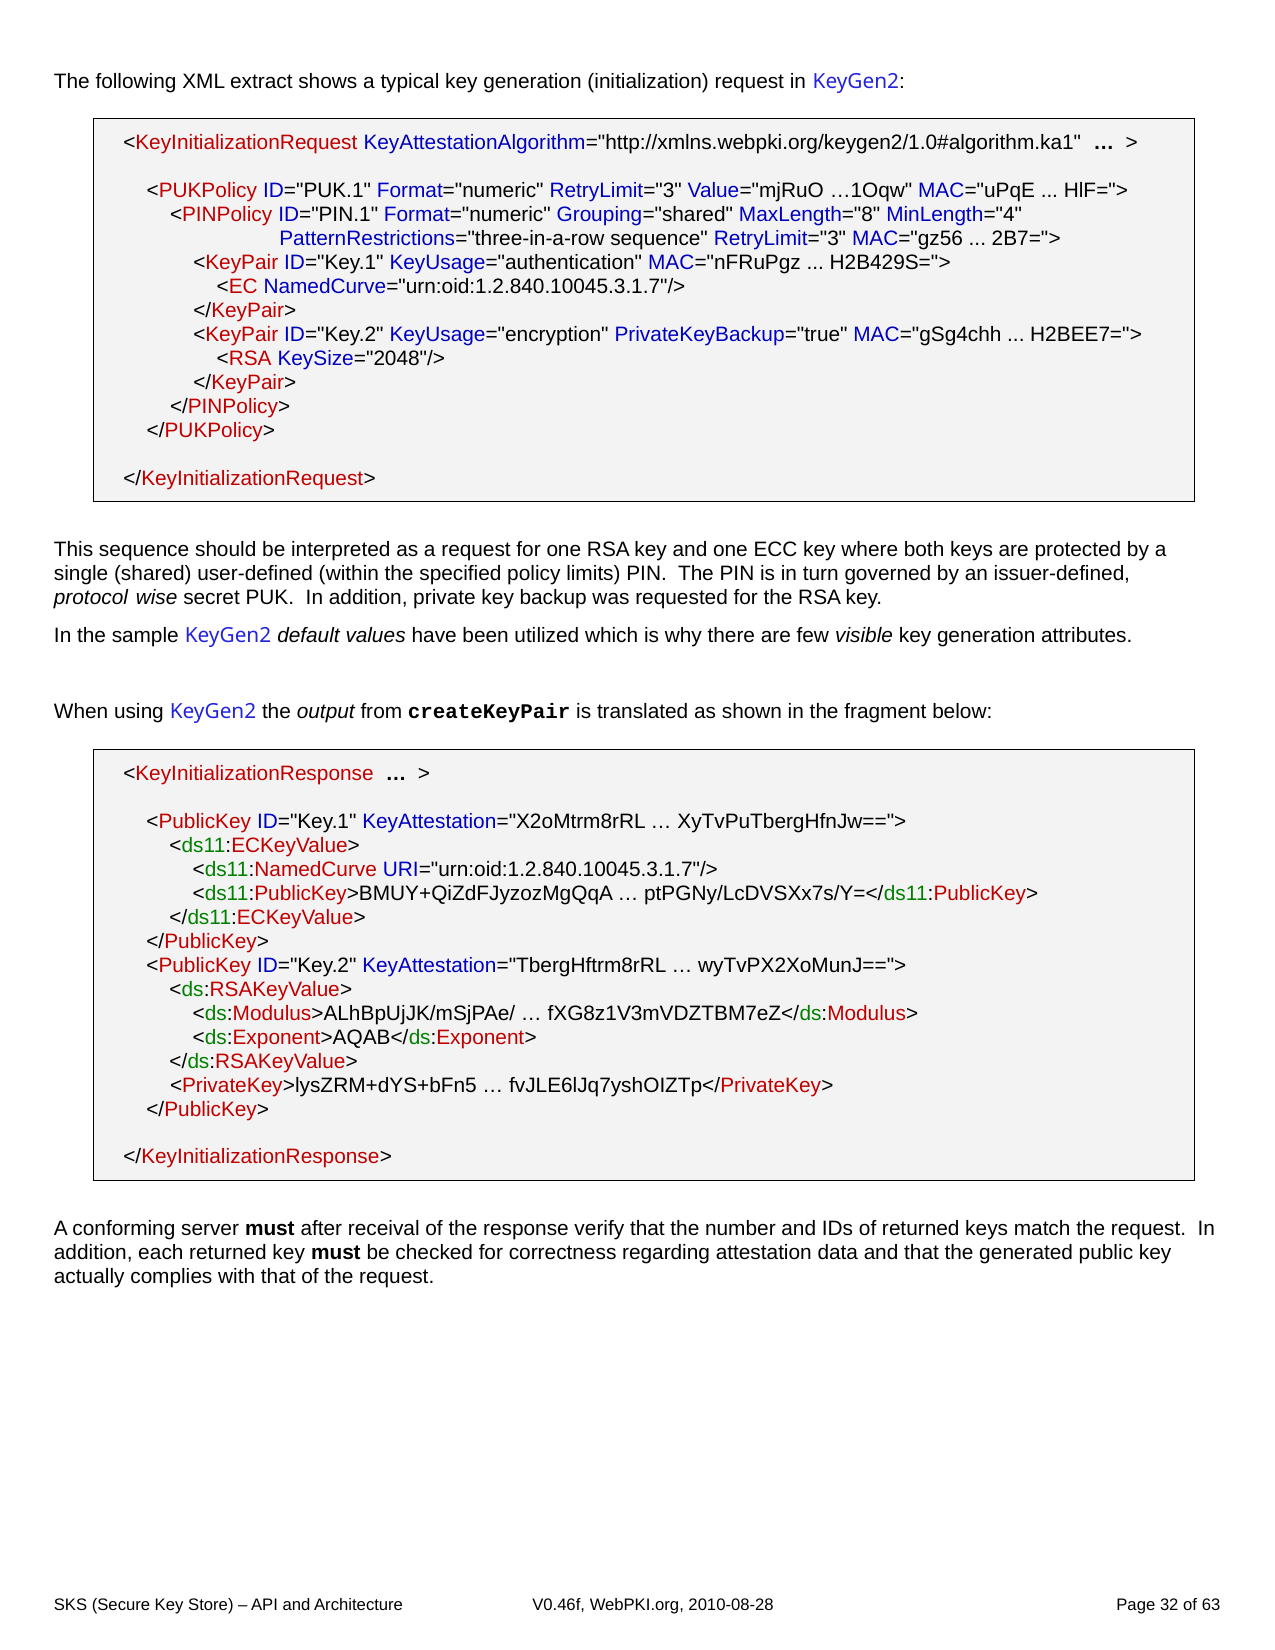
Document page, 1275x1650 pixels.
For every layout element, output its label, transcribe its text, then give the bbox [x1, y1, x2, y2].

text This sequence should be interpreted as a request for one RSA key and one ECC key where both keys are protected by a single (shared) user-defined (within the specified policy limits) PIN. The PIN is in turn governed by an issuer-defined, protocol wise secret PUK. In addition, private key backup was requested for the RSA key. [54, 537, 1221, 609]
text In the sample KeyGen2 default values have been utilized which is why there are few visible key generation attributes. [54, 621, 1221, 649]
text A conforming server must after receival of the response verify that the number and IDs of returned keys match the request. In addition, each returned key must be checked for correctness regarding attestation data and that the generated public key actually complies with that of the request. [54, 1216, 1221, 1288]
text When using KeyGen2 the output from createKeyPair is translated as shown in the fragment below: [54, 697, 1221, 749]
table_header <KeyInitializationResponse … > <PublicKey ID="Key.1" KeyAttestation="X2oMtrm8rRL … XyTvPuTbergHfnJw=="> <ds11:ECKeyValue> <ds11:NamedCurve URI="urn:oid:1.2.840.10045.3.1.7"/> <ds11:PublicKey>BMUY+QiZdFJyzozMgQqA … ptPGNy/LcDVSXx7s/Y=</ds11:PublicKey> </ds11:ECKeyValue> </PublicKey> <PublicKey ID="Key.2" KeyAttestation="TbergHftrm8rRL … wyTvPX2XoMunJ=="> <ds:RSAKeyValue> <ds:Modulus>ALhBpUjJK/mSjPAe/ … fXG8z1V3mVDZTBM7eZ</ds:Modulus> <ds:Exponent>AQAB</ds:Exponent> </ds:RSAKeyValue> <PrivateKey>lysZRM+dYS+bFn5 … fvJLE6lJq7yshOIZTp</PrivateKey> </PublicKey> </KeyInitializationResponse> [94, 750, 1194, 1180]
table_header <KeyInitializationRequest KeyAttestationAlgorithm="http://xmlns.webpki.org/keygen2/1.0#algorithm.ka1" … > <PUKPolicy ID="PUK.1" Format="numeric" RetryLimit="3" Value="mjRuO …1Oqw" MAC="uPqE ... HlF="> <PINPolicy ID="PIN.1" Format="numeric" Grouping="shared" MaxLength="8" MinLength="4" PatternRestrictions="three-in-a-row sequence" RetryLimit="3" MAC="gz56 ... 2B7="> <KeyPair ID="Key.1" KeyUsage="authentication" MAC="nFRuPgz ... H2B429S="> <EC NamedCurve="urn:oid:1.2.840.10045.3.1.7"/> </KeyPair> <KeyPair ID="Key.2" KeyUsage="encryption" PrivateKeyBackup="true" MAC="gSg4chh ... H2BEE7="> <RSA KeySize="2048"/> </KeyPair> </PINPolicy> </PUKPolicy> </KeyInitializationRequest> [94, 119, 1194, 501]
text The following XML extract shows a typical key generation (initialization) request in KeyGen2: [54, 66, 1221, 118]
